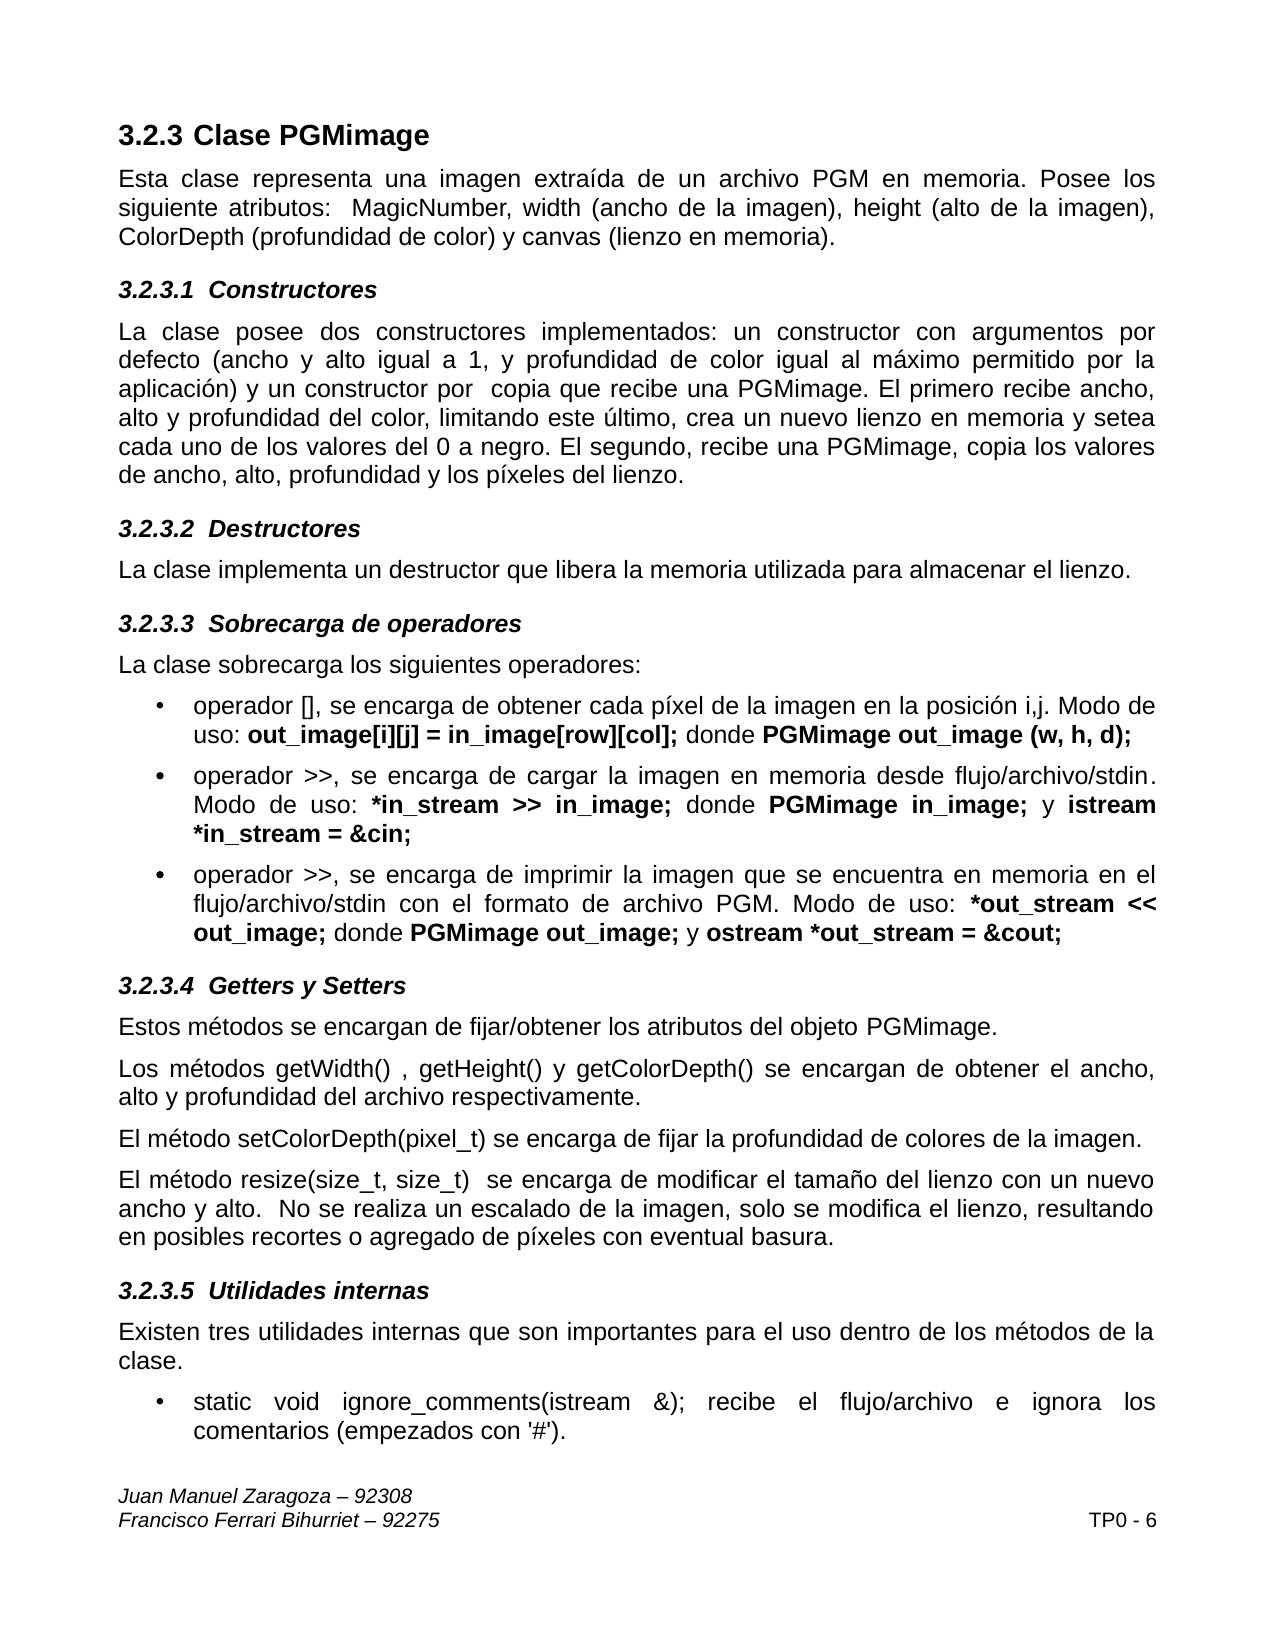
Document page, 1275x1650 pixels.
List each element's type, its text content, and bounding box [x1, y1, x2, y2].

text Estos métodos se encargan de fijar/obtener los atributos del objeto PGMimage. [118, 1012, 1157, 1041]
text Esta clase representa una imagen extraída de un archivo PGM en memoria. Posee los siguiente atributos: MagicNumber, width (ancho de la imagen), height (alto de la imagen), ColorDepth (profundidad de color) y canvas (lienzo en memoria). [118, 164, 1157, 250]
subtitle Getters y Setters [118, 971, 1157, 1000]
text La clase sobrecarga los siguientes operadores: [118, 650, 1157, 678]
text Existen tres utilidades internas que son importantes para el uso dentro de los métodos de la clase. [118, 1317, 1157, 1375]
list operador >>, se encarga de cargar la imagen en memoria desde flujo/archivo/stdin. Modo de uso: *in_stream >> in_image; donde PGMimage in_image; y istream *in_stream = &cin; [156, 761, 1157, 847]
subtitle Constructores [118, 275, 1157, 304]
subtitle Sobrecarga de operadores [118, 609, 1157, 637]
text La clase posee dos constructores implementados: un constructor con argumentos por defecto (ancho y alto igual a 1, y profundidad de color igual al máximo permitido por la aplicación) y un constructor por copia que recibe una PGMimage. El primero recibe ancho, alto y profundidad del color, limitando este último, crea un nuevo lienzo en memoria y setea cada uno de los valores del 0 a negro. El segundo, recibe una PGMimage, copia los valores de ancho, alto, profundidad y los píxeles del lienzo. [118, 316, 1157, 489]
text El método setColorDepth(pixel_t) se encarga de fijar la profundidad de colores de la imagen. [118, 1124, 1157, 1152]
list static void ignore_comments(istream &); recibe el flujo/archivo e ignora los comentarios (empezados con '#'). [156, 1387, 1157, 1445]
text Los métodos getWidth() , getHeight() y getColorDepth() se encargan de obtener el ancho, alto y profundidad del archivo respectivamente. [118, 1054, 1157, 1111]
list operador [], se encarga de obtener cada píxel de la imagen en la posición i,j. Modo de uso: out_image[i][j] = in_image[row][col]; donde PGMimage out_image (w, h, d); [156, 691, 1157, 749]
subtitle Clase PGMimage [118, 118, 1157, 152]
text El método resize(size_t, size_t) se encarga de modificar el tamaño del lienzo con un nuevo ancho y alto. No se realiza un escalado de la imagen, solo se modifica el lienzo, resultando en posibles recortes o agregado de píxeles con eventual basura. [118, 1165, 1157, 1251]
subtitle Utilidades internas [118, 1276, 1157, 1305]
subtitle Destructores [118, 514, 1157, 542]
text La clase implementa un destructor que libera la memoria utilizada para almacenar el lienzo. [118, 555, 1157, 584]
list operador >>, se encarga de imprimir la imagen que se encuentra en memoria en el flujo/archivo/stdin con el formato de archivo PGM. Modo de uso: *out_stream << out_image; donde PGMimage out_image; y ostream *out_stream = &cout; [156, 860, 1157, 946]
